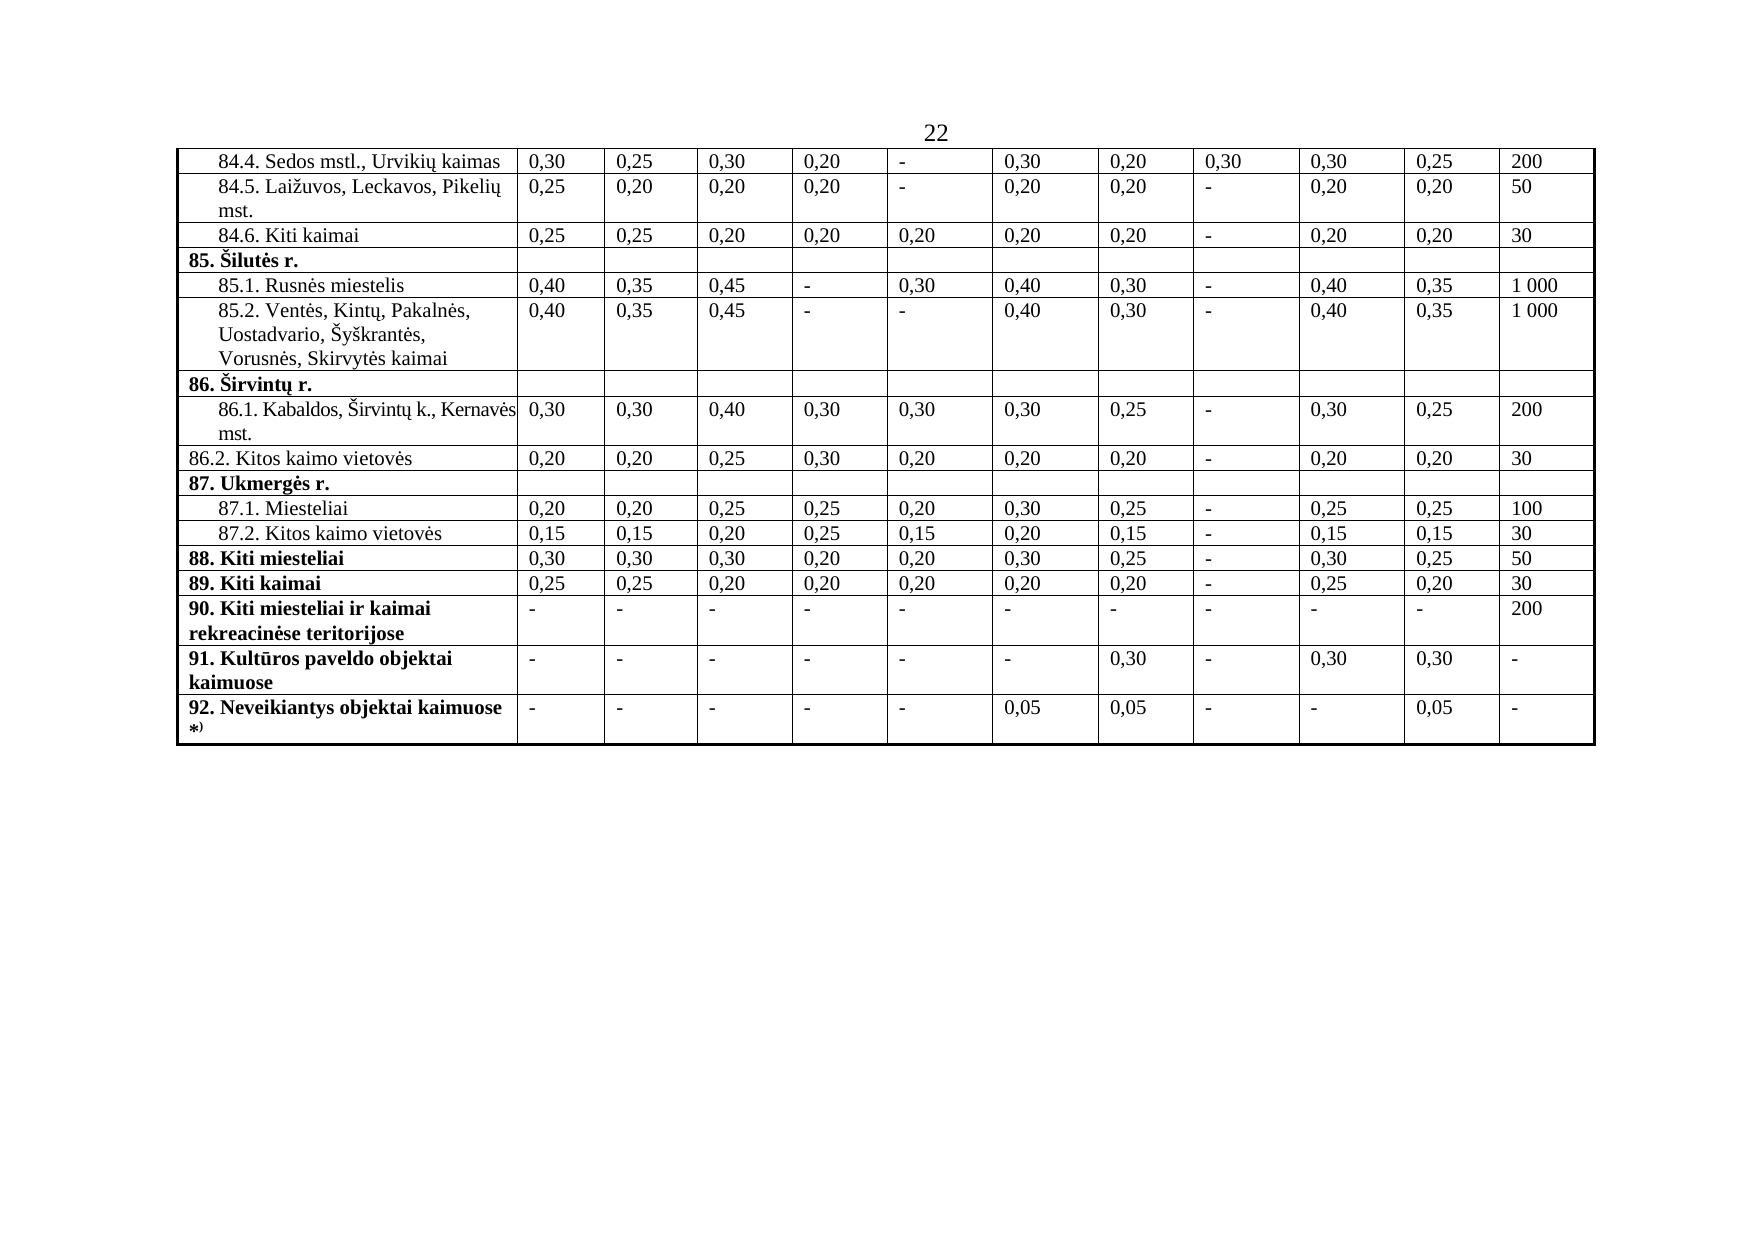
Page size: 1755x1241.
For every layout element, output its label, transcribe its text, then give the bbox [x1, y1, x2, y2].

table_cell [1500, 248, 1593, 272]
table_cell 0,20 [888, 223, 992, 247]
table_cell - [1300, 695, 1404, 743]
table_cell - [793, 273, 887, 297]
table_cell - [1300, 596, 1404, 644]
table_cell 89. Kiti kaimai [179, 571, 517, 595]
table_cell 0,25 [1405, 149, 1499, 173]
table_cell 0,25 [518, 174, 604, 222]
table_cell - [1194, 174, 1299, 222]
table_cell 0,20 [793, 174, 887, 222]
table_cell 0,30 [993, 496, 1098, 520]
table_cell [698, 371, 792, 396]
table_cell 0,20 [1300, 446, 1404, 470]
table_cell 0,20 [1405, 571, 1499, 595]
table_cell 0,20 [605, 496, 697, 520]
table_cell [1405, 248, 1499, 272]
table_cell [1194, 248, 1299, 272]
table_cell [993, 471, 1098, 495]
table_cell 86.1. Kabaldos, Širvintų k., Kernavės mst. [179, 397, 517, 445]
table_cell - [605, 596, 697, 644]
table_cell - [888, 596, 992, 644]
table_cell 0,30 [993, 546, 1098, 570]
table_cell [1099, 471, 1193, 495]
table_cell 0,20 [518, 496, 604, 520]
table_cell 0,40 [993, 298, 1098, 370]
table_cell [1405, 371, 1499, 396]
table_cell [888, 248, 992, 272]
table_cell 0,25 [793, 521, 887, 545]
table_cell 0,20 [518, 446, 604, 470]
table_cell 0,30 [1300, 149, 1404, 173]
table_cell 0,20 [1405, 446, 1499, 470]
table_cell - [793, 646, 887, 694]
table_cell 0,30 [518, 546, 604, 570]
table_cell 0,05 [993, 695, 1098, 743]
table_cell 0,20 [993, 223, 1098, 247]
table_cell 0,40 [1300, 273, 1404, 297]
table_cell 0,25 [605, 571, 697, 595]
table_cell 100 [1500, 496, 1593, 520]
table_cell - [993, 596, 1098, 644]
table_cell 0,30 [993, 149, 1098, 173]
table_cell 1 000 [1500, 273, 1593, 297]
table_cell 85.2. Ventės, Kintų, Pakalnės, Uostadvario, Šyškrantės, Vorusnės, Skirvytės kaimai [179, 298, 517, 370]
table_cell 90. Kiti miesteliai ir kaimai rekreacinėse teritorijose [179, 596, 517, 644]
table_cell - [993, 646, 1098, 694]
table_cell [605, 248, 697, 272]
table_cell 87.1. Miesteliai [179, 496, 517, 520]
table_cell - [518, 695, 604, 743]
table_cell - [1194, 596, 1299, 644]
table_cell - [1194, 496, 1299, 520]
table_cell 0,20 [1099, 223, 1193, 247]
table_cell 0,30 [888, 273, 992, 297]
table_cell 200 [1500, 596, 1593, 644]
table_cell - [793, 596, 887, 644]
table_cell 0,20 [993, 174, 1098, 222]
table_cell 1 000 [1500, 298, 1593, 370]
table_cell - [1194, 571, 1299, 595]
table_cell 0,35 [1405, 273, 1499, 297]
table_cell - [1194, 223, 1299, 247]
table_cell 0,30 [1099, 646, 1193, 694]
table_cell - [1099, 596, 1193, 644]
table_cell - [518, 596, 604, 644]
table_cell 0,20 [698, 223, 792, 247]
table_cell [1099, 371, 1193, 396]
table_cell 0,40 [1300, 298, 1404, 370]
table_cell 0,25 [698, 496, 792, 520]
table_cell [1099, 248, 1193, 272]
table_cell 0,25 [1405, 496, 1499, 520]
table_cell 0,30 [605, 546, 697, 570]
table_cell 92. Neveikiantys objektai kaimuose *) [179, 695, 517, 743]
table_cell [888, 471, 992, 495]
table_cell 84.6. Kiti kaimai [179, 223, 517, 247]
table_cell 0,15 [888, 521, 992, 545]
table_cell 0,30 [605, 397, 697, 445]
table_cell 30 [1500, 446, 1593, 470]
table_cell - [1194, 298, 1299, 370]
table_cell [1300, 471, 1404, 495]
table_cell 0,20 [1300, 223, 1404, 247]
table_cell [518, 371, 604, 396]
table_cell - [1500, 646, 1593, 694]
table_cell [518, 248, 604, 272]
table_cell 87. Ukmergės r. [179, 471, 517, 495]
table_cell 0,20 [1405, 174, 1499, 222]
table_cell 0,30 [1300, 646, 1404, 694]
table_cell [1500, 371, 1593, 396]
table_cell - [698, 596, 792, 644]
table_cell 0,25 [518, 223, 604, 247]
table_cell 0,30 [518, 149, 604, 173]
table_cell 0,35 [605, 273, 697, 297]
table_cell 0,20 [793, 571, 887, 595]
table_cell [1194, 371, 1299, 396]
table_cell 0,30 [698, 546, 792, 570]
table_cell 0,25 [1099, 546, 1193, 570]
table_cell 0,20 [698, 174, 792, 222]
table_cell 0,45 [698, 298, 792, 370]
table_cell - [1194, 521, 1299, 545]
table_cell 0,30 [1099, 273, 1193, 297]
table_cell [793, 248, 887, 272]
table_cell 0,35 [605, 298, 697, 370]
table_cell 0,20 [993, 571, 1098, 595]
table_cell 85. Šilutės r. [179, 248, 517, 272]
table_cell 0,40 [698, 397, 792, 445]
table_cell 0,20 [1405, 223, 1499, 247]
table_cell 0,15 [1099, 521, 1193, 545]
table_cell 0,30 [698, 149, 792, 173]
table_cell 0,30 [888, 397, 992, 445]
table_cell 0,30 [1300, 397, 1404, 445]
table_cell - [1194, 695, 1299, 743]
table_cell 0,20 [993, 521, 1098, 545]
table_cell 0,20 [793, 149, 887, 173]
table_cell 30 [1500, 521, 1593, 545]
table_cell [1300, 248, 1404, 272]
table_cell 0,20 [698, 571, 792, 595]
table_cell 0,15 [1405, 521, 1499, 545]
table_cell [1194, 471, 1299, 495]
table_cell 0,30 [1405, 646, 1499, 694]
table_cell [1405, 471, 1499, 495]
table_cell 0,30 [793, 397, 887, 445]
table_cell - [793, 298, 887, 370]
table_cell 0,15 [518, 521, 604, 545]
table_cell 91. Kultūros paveldo objektai kaimuose [179, 646, 517, 694]
table_cell - [1194, 646, 1299, 694]
table_cell 0,05 [1099, 695, 1193, 743]
table_cell 0,45 [698, 273, 792, 297]
table_cell 0,35 [1405, 298, 1499, 370]
table_cell [1500, 471, 1593, 495]
table_cell 0,25 [793, 496, 887, 520]
table_cell [993, 371, 1098, 396]
table_cell 0,25 [1405, 397, 1499, 445]
table_cell 0,20 [793, 546, 887, 570]
table_cell 0,25 [518, 571, 604, 595]
table_cell 0,25 [1300, 571, 1404, 595]
table_cell 0,25 [605, 149, 697, 173]
table_cell 0,25 [1099, 397, 1193, 445]
table_cell 0,30 [793, 446, 887, 470]
table_cell [993, 248, 1098, 272]
table_cell 0,15 [605, 521, 697, 545]
table_cell 84.4. Sedos mstl., Urvikių kaimas [179, 149, 517, 173]
table_cell 0,20 [605, 446, 697, 470]
table_cell 0,20 [793, 223, 887, 247]
table_cell 0,25 [1099, 496, 1193, 520]
table_cell 0,20 [698, 521, 792, 545]
table_cell 0,05 [1405, 695, 1499, 743]
table_cell 0,25 [605, 223, 697, 247]
table_cell - [605, 646, 697, 694]
table_cell 0,20 [888, 446, 992, 470]
table_cell 86.2. Kitos kaimo vietovės [179, 446, 517, 470]
table_cell 50 [1500, 546, 1593, 570]
table_cell - [1194, 446, 1299, 470]
table_cell 50 [1500, 174, 1593, 222]
table_cell - [518, 646, 604, 694]
table_cell 84.5. Laižuvos, Leckavos, Pikelių mst. [179, 174, 517, 222]
table_cell - [888, 646, 992, 694]
table_cell - [1405, 596, 1499, 644]
table_cell - [888, 298, 992, 370]
table_cell - [1194, 546, 1299, 570]
table_cell 0,20 [1300, 174, 1404, 222]
table_cell 0,20 [1099, 149, 1193, 173]
table_cell [793, 371, 887, 396]
table_cell [1300, 371, 1404, 396]
table_cell 0,25 [1405, 546, 1499, 570]
table_cell - [1194, 273, 1299, 297]
table_cell [888, 371, 992, 396]
table_cell 87.2. Kitos kaimo vietovės [179, 521, 517, 545]
table_cell 0,20 [1099, 446, 1193, 470]
table_cell 0,20 [888, 496, 992, 520]
table_cell 0,20 [1099, 174, 1193, 222]
table_cell [698, 248, 792, 272]
table_cell [605, 371, 697, 396]
table_cell 0,15 [1300, 521, 1404, 545]
table_cell 0,20 [888, 571, 992, 595]
table_cell 0,25 [698, 446, 792, 470]
table_cell 0,30 [518, 397, 604, 445]
table_cell 0,30 [1194, 149, 1299, 173]
table_cell 0,20 [888, 546, 992, 570]
table_cell - [605, 695, 697, 743]
table_cell 30 [1500, 571, 1593, 595]
table_cell 200 [1500, 397, 1593, 445]
table_cell 0,40 [518, 273, 604, 297]
table_cell - [793, 695, 887, 743]
table_cell [605, 471, 697, 495]
table_cell 85.1. Rusnės miestelis [179, 273, 517, 297]
table_cell [793, 471, 887, 495]
table_cell - [698, 646, 792, 694]
table_cell - [888, 695, 992, 743]
table_cell 0,25 [1300, 496, 1404, 520]
table_cell [698, 471, 792, 495]
table_cell 0,20 [605, 174, 697, 222]
table_cell - [1500, 695, 1593, 743]
table_cell - [888, 174, 992, 222]
table_cell 30 [1500, 223, 1593, 247]
table_cell 0,20 [993, 446, 1098, 470]
table_cell - [1194, 397, 1299, 445]
table_cell 0,30 [1099, 298, 1193, 370]
table_cell - [698, 695, 792, 743]
table_cell 86. Širvintų r. [179, 371, 517, 396]
table_cell 0,30 [993, 397, 1098, 445]
table_cell 0,30 [1300, 546, 1404, 570]
table_cell [518, 471, 604, 495]
table_cell 0,40 [518, 298, 604, 370]
table_cell 0,20 [1099, 571, 1193, 595]
table_cell 88. Kiti miesteliai [179, 546, 517, 570]
table_cell - [888, 149, 992, 173]
table_cell 0,40 [993, 273, 1098, 297]
table_cell 200 [1500, 149, 1593, 173]
